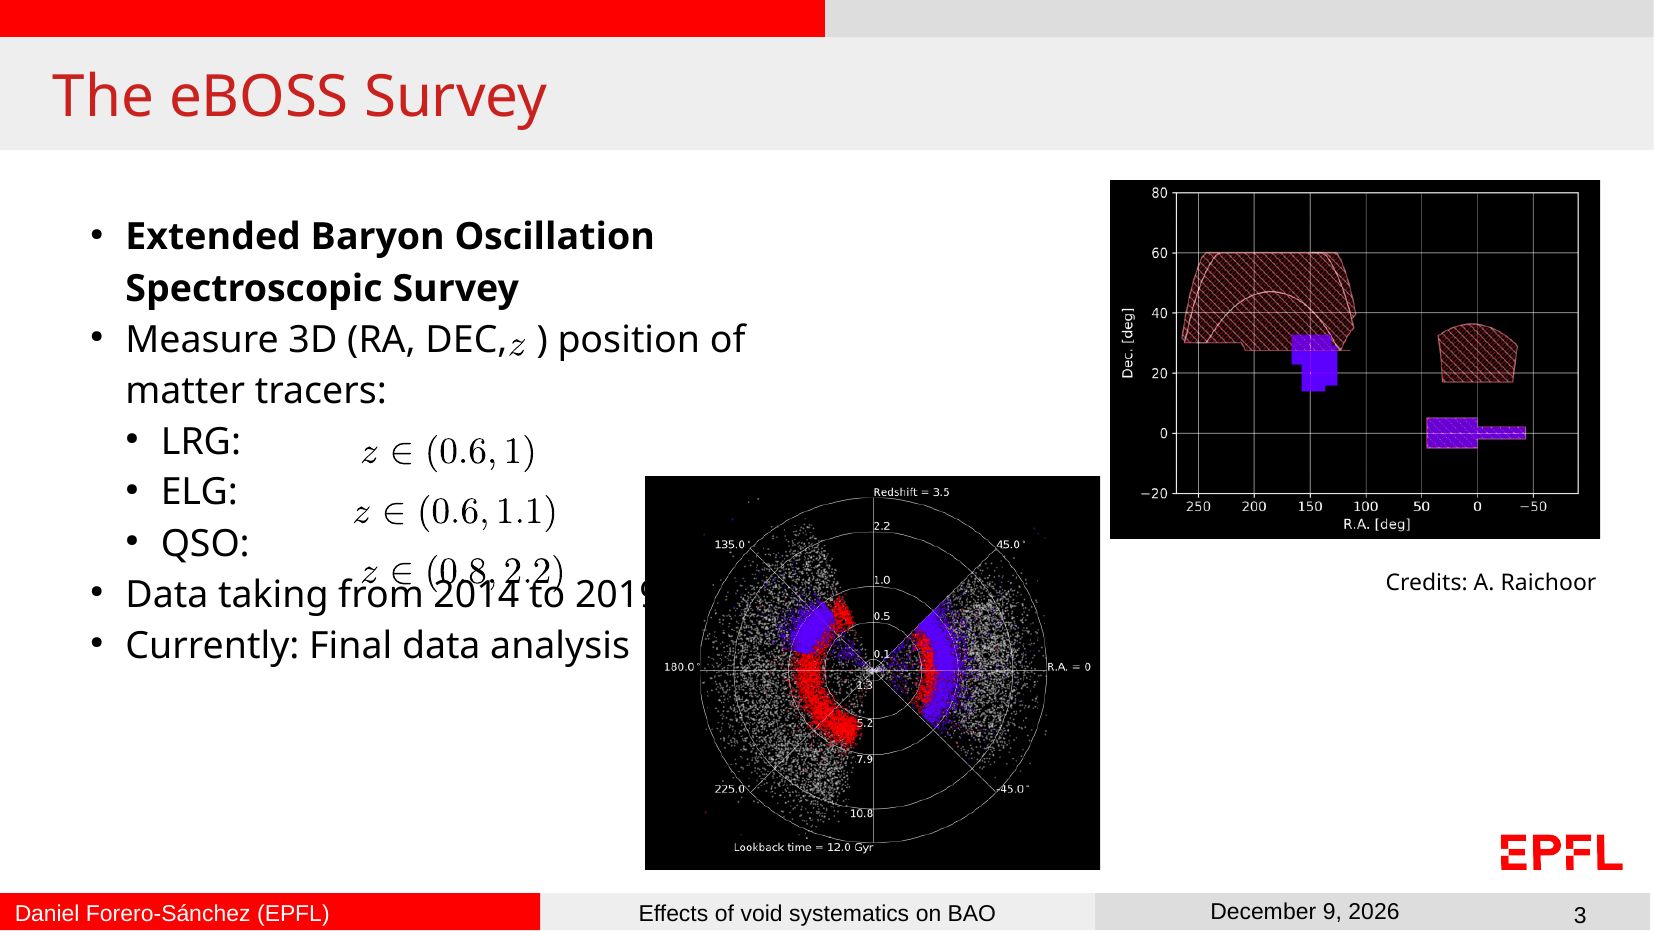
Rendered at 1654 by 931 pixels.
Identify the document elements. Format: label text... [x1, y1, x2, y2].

picture [352, 495, 555, 533]
text_box Credits: A. Raichoor [1370, 558, 1654, 607]
subtitle Extended Baryon Oscillation Spectroscopic Survey Measure 3D (RA, DEC, ) position of matter tracers: LRG: ELG: QSO: Data taking from 2014 to 2019 Currently: Final data analysis [90, 210, 781, 826]
title The eBOSS Survey [52, 37, 1066, 151]
picture [645, 476, 1101, 871]
picture [1109, 180, 1601, 539]
picture [360, 435, 534, 473]
picture [360, 555, 562, 593]
picture [507, 339, 526, 356]
picture [1486, 820, 1638, 885]
